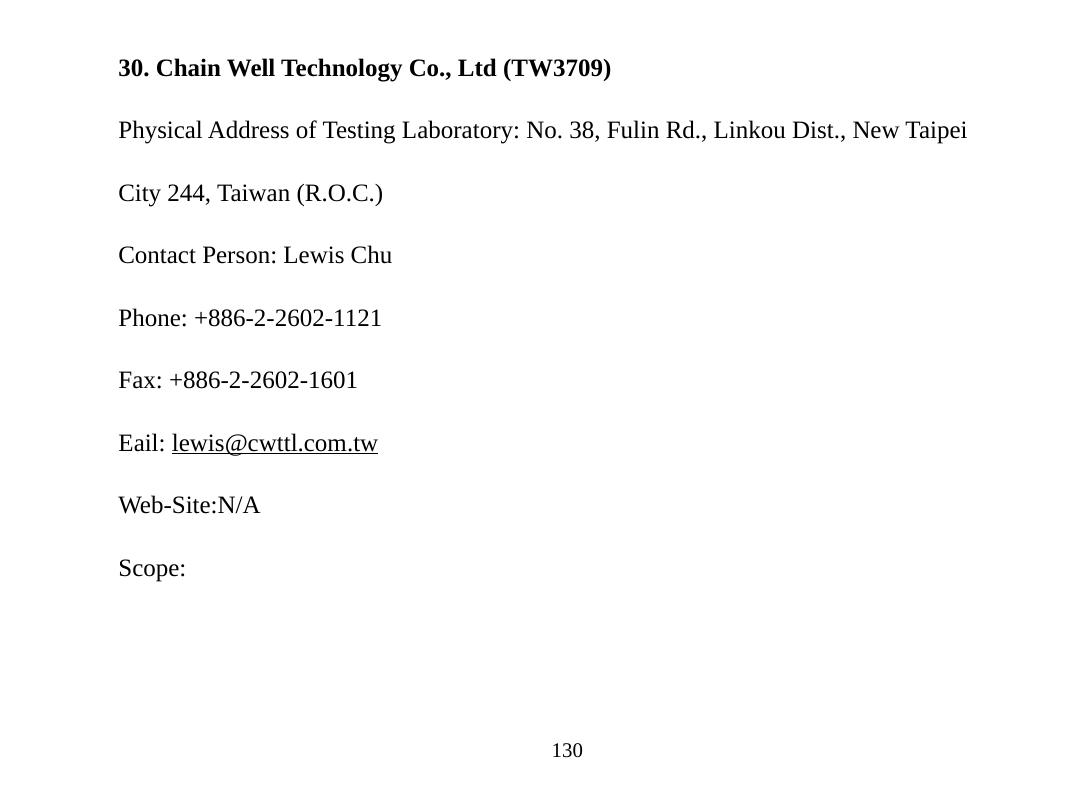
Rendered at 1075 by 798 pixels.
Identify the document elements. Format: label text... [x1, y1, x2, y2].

text Eail: lewis@cwttl.com.tw [118, 400, 1016, 463]
text 30. Chain Well Technology Co., Ltd (TW3709) [118, 25, 1016, 88]
text Physical Address of Testing Laboratory: No. 38, Fulin Rd., Linkou Dist., New Taipei City 244, Taiwan (R.O.C.) Contact Person: Lewis Chu Phone: +886-2-2602-1121 Fax: +886-2-2602-1601 [118, 88, 1016, 400]
text Scope: [118, 525, 1016, 588]
text Web-Site:N/A [118, 463, 1016, 525]
